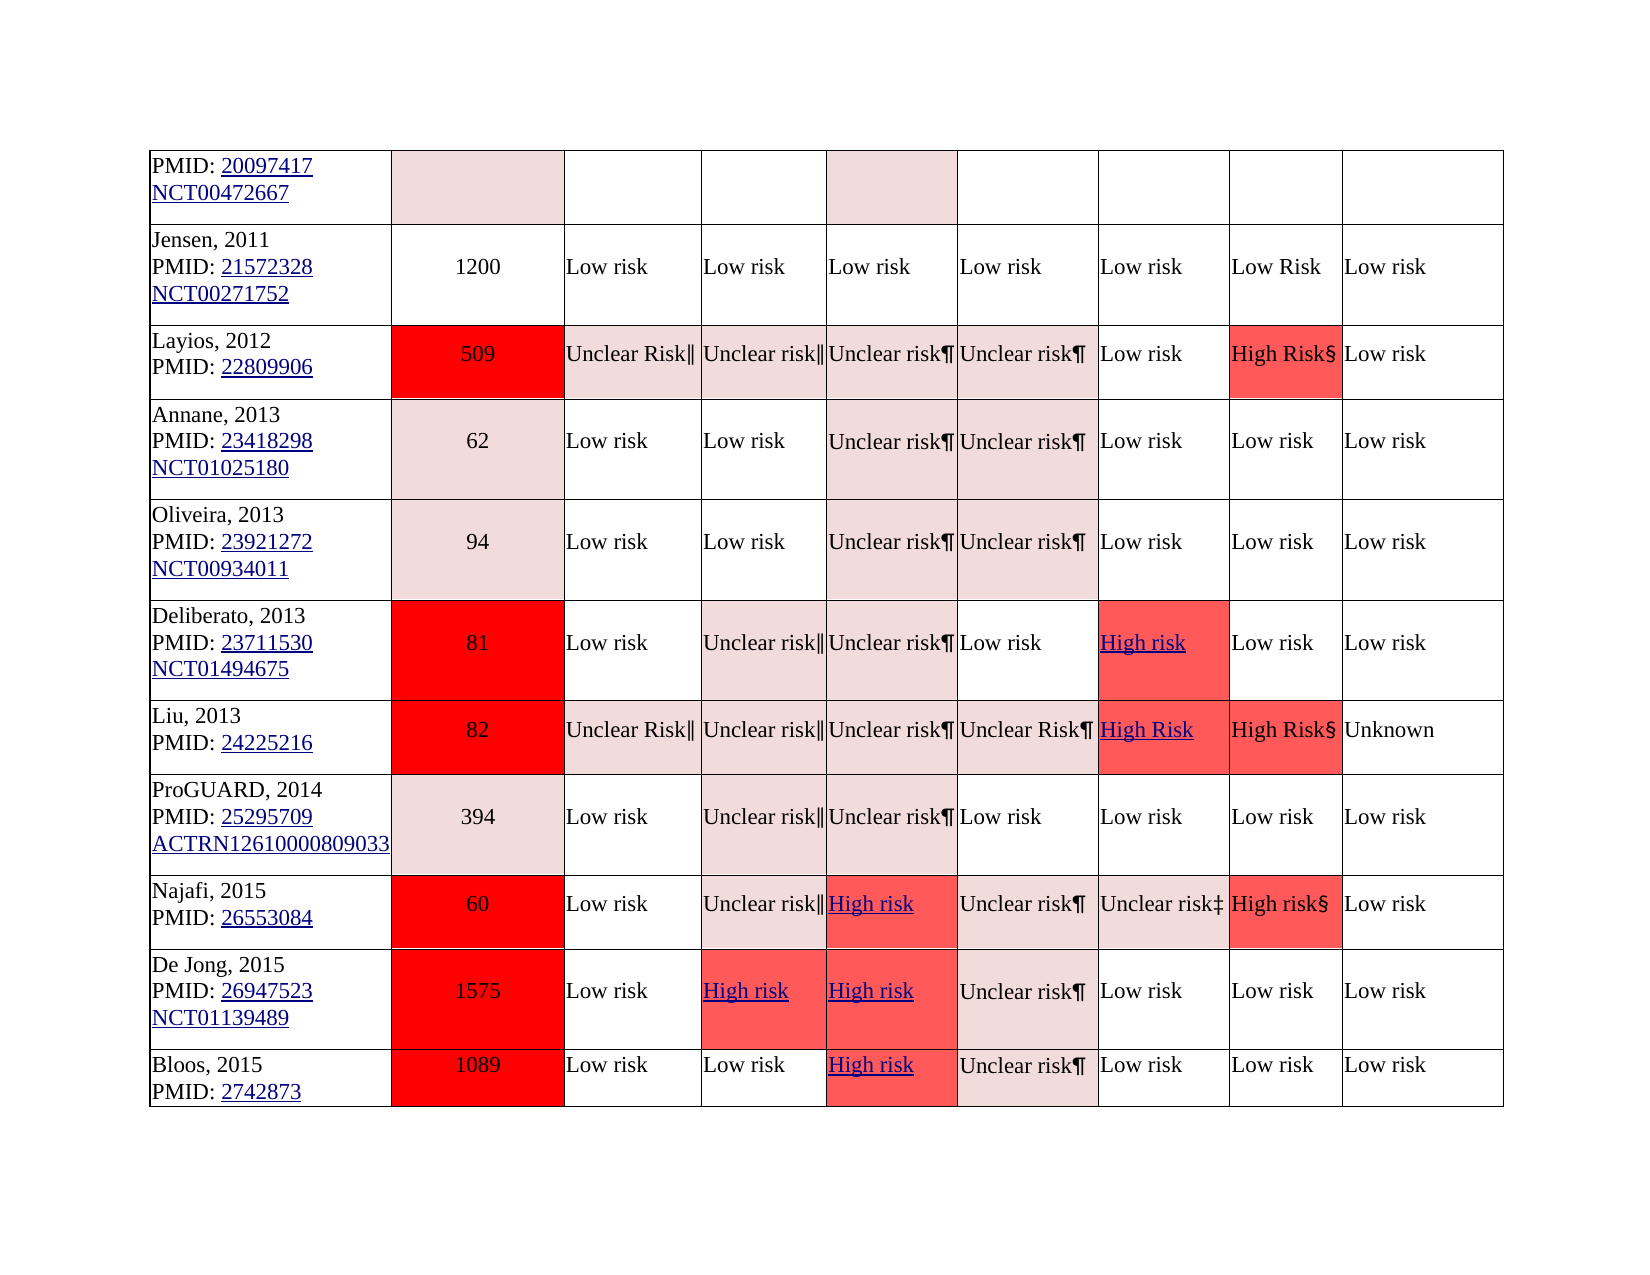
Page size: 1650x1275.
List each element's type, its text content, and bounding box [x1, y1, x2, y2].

table_cell Low risk [565, 225, 701, 324]
table_cell 1200 [392, 225, 564, 324]
table_cell Unclear risk¶ [827, 326, 957, 398]
table_cell [1343, 151, 1503, 224]
table_cell ProGUARD, 2014 PMID: 25295709 ACTRN12610000809033 [151, 775, 391, 874]
table_cell Unclear risk‖ [702, 775, 826, 874]
table_cell [1099, 151, 1229, 224]
table_cell Jensen, 2011 PMID: 21572328 NCT00271752 [151, 225, 391, 324]
table_cell Low risk [1343, 876, 1503, 948]
table_cell High risk§ [1230, 876, 1342, 948]
table_cell High risk [1099, 601, 1229, 700]
table_cell Low risk [1343, 400, 1503, 499]
table_cell 509 [392, 326, 564, 398]
table_cell Unclear risk¶ [827, 400, 957, 499]
table_cell 82 [392, 701, 564, 774]
table_cell De Jong, 2015 PMID: 26947523 NCT01139489 [151, 950, 391, 1049]
table_cell Unclear risk¶ [827, 500, 957, 599]
table_cell Unclear risk¶ [958, 950, 1098, 1049]
table_cell Low risk [1230, 500, 1342, 599]
table_cell Unclear Risk¶ [958, 701, 1098, 774]
table_cell 62 [392, 400, 564, 499]
table_cell Unclear risk¶ [958, 876, 1098, 948]
table_cell High Risk [1099, 701, 1229, 774]
table_cell Unclear risk‡ [1099, 876, 1229, 948]
table_cell Unclear risk‖ [702, 701, 826, 774]
table_cell Low risk [827, 225, 957, 324]
table_cell Low risk [1343, 950, 1503, 1049]
table_cell Low risk [702, 1050, 826, 1106]
table_cell Low risk [1099, 775, 1229, 874]
table_cell High Risk§ [1230, 701, 1342, 774]
table_cell Low risk [565, 876, 701, 948]
table_cell High risk [702, 950, 826, 1049]
table_cell Low risk [1343, 1050, 1503, 1106]
table_cell Low risk [1343, 326, 1503, 398]
table_cell Unclear risk‖ [702, 326, 826, 398]
table_cell Low risk [958, 601, 1098, 700]
table_cell Unknown [1343, 701, 1503, 774]
table_cell Low risk [702, 225, 826, 324]
table_cell 1575 [392, 950, 564, 1049]
table_cell Unclear Risk‖ [565, 701, 701, 774]
table_cell Low risk [1230, 400, 1342, 499]
table_cell Low risk [1230, 775, 1342, 874]
table_cell Low risk [1343, 775, 1503, 874]
table_cell Low risk [958, 775, 1098, 874]
table_cell High Risk§ [1230, 326, 1342, 398]
table_cell Unclear risk¶ [827, 701, 957, 774]
table_cell Unclear risk¶ [958, 400, 1098, 499]
table_cell Low risk [1230, 950, 1342, 1049]
table_cell [1230, 151, 1342, 224]
table_cell 394 [392, 775, 564, 874]
table_cell Low risk [565, 400, 701, 499]
table_cell 81 [392, 601, 564, 700]
table_cell Low Risk [1230, 225, 1342, 324]
table_cell Low risk [1343, 500, 1503, 599]
table_cell Unclear risk¶ [958, 1050, 1098, 1106]
table_cell Low risk [1230, 1050, 1342, 1106]
table_cell Najafi, 2015 PMID: 26553084 [151, 876, 391, 948]
table_cell Low risk [702, 500, 826, 599]
table_cell 1089 [392, 1050, 564, 1106]
table_cell Low risk [565, 1050, 701, 1106]
table_cell Unclear risk‖ [702, 876, 826, 948]
table_cell Low risk [702, 400, 826, 499]
table_cell Unclear risk¶ [958, 326, 1098, 398]
table_cell [565, 151, 701, 224]
table_cell Low risk [565, 775, 701, 874]
table_cell PMID: 20097417 NCT00472667 [151, 151, 391, 224]
table_cell Low risk [1099, 225, 1229, 324]
table_cell Low risk [958, 225, 1098, 324]
table_cell Low risk [1230, 601, 1342, 700]
table_cell Low risk [1343, 225, 1503, 324]
table_cell 94 [392, 500, 564, 599]
table_cell High risk [827, 1050, 957, 1106]
table_cell Unclear risk‖ [702, 601, 826, 700]
table_cell High risk [827, 950, 957, 1049]
table_cell [827, 151, 957, 224]
table_cell [392, 151, 564, 224]
table_cell Oliveira, 2013 PMID: 23921272 NCT00934011 [151, 500, 391, 599]
table_cell Low risk [565, 950, 701, 1049]
table_cell Low risk [1099, 400, 1229, 499]
table_cell Low risk [1099, 1050, 1229, 1106]
table_cell Low risk [1099, 500, 1229, 599]
table_cell Low risk [565, 601, 701, 700]
table_cell Low risk [565, 500, 701, 599]
table_cell High risk [827, 876, 957, 948]
table_cell [958, 151, 1098, 224]
table_cell Low risk [1343, 601, 1503, 700]
table_cell 60 [392, 876, 564, 948]
table_cell Deliberato, 2013 PMID: 23711530 NCT01494675 [151, 601, 391, 700]
table_cell Bloos, 2015 PMID: 2742873 [151, 1050, 391, 1106]
table_cell Layios, 2012 PMID: 22809906 [151, 326, 391, 398]
table_cell [702, 151, 826, 224]
table_cell Unclear risk¶ [827, 775, 957, 874]
table_cell Low risk [1099, 326, 1229, 398]
table_cell Liu, 2013 PMID: 24225216 [151, 701, 391, 774]
table_cell Annane, 2013 PMID: 23418298 NCT01025180 [151, 400, 391, 499]
table_cell Low risk [1099, 950, 1229, 1049]
table_cell Unclear risk¶ [827, 601, 957, 700]
table_cell Unclear Risk‖ [565, 326, 701, 398]
table_cell Unclear risk¶ [958, 500, 1098, 599]
